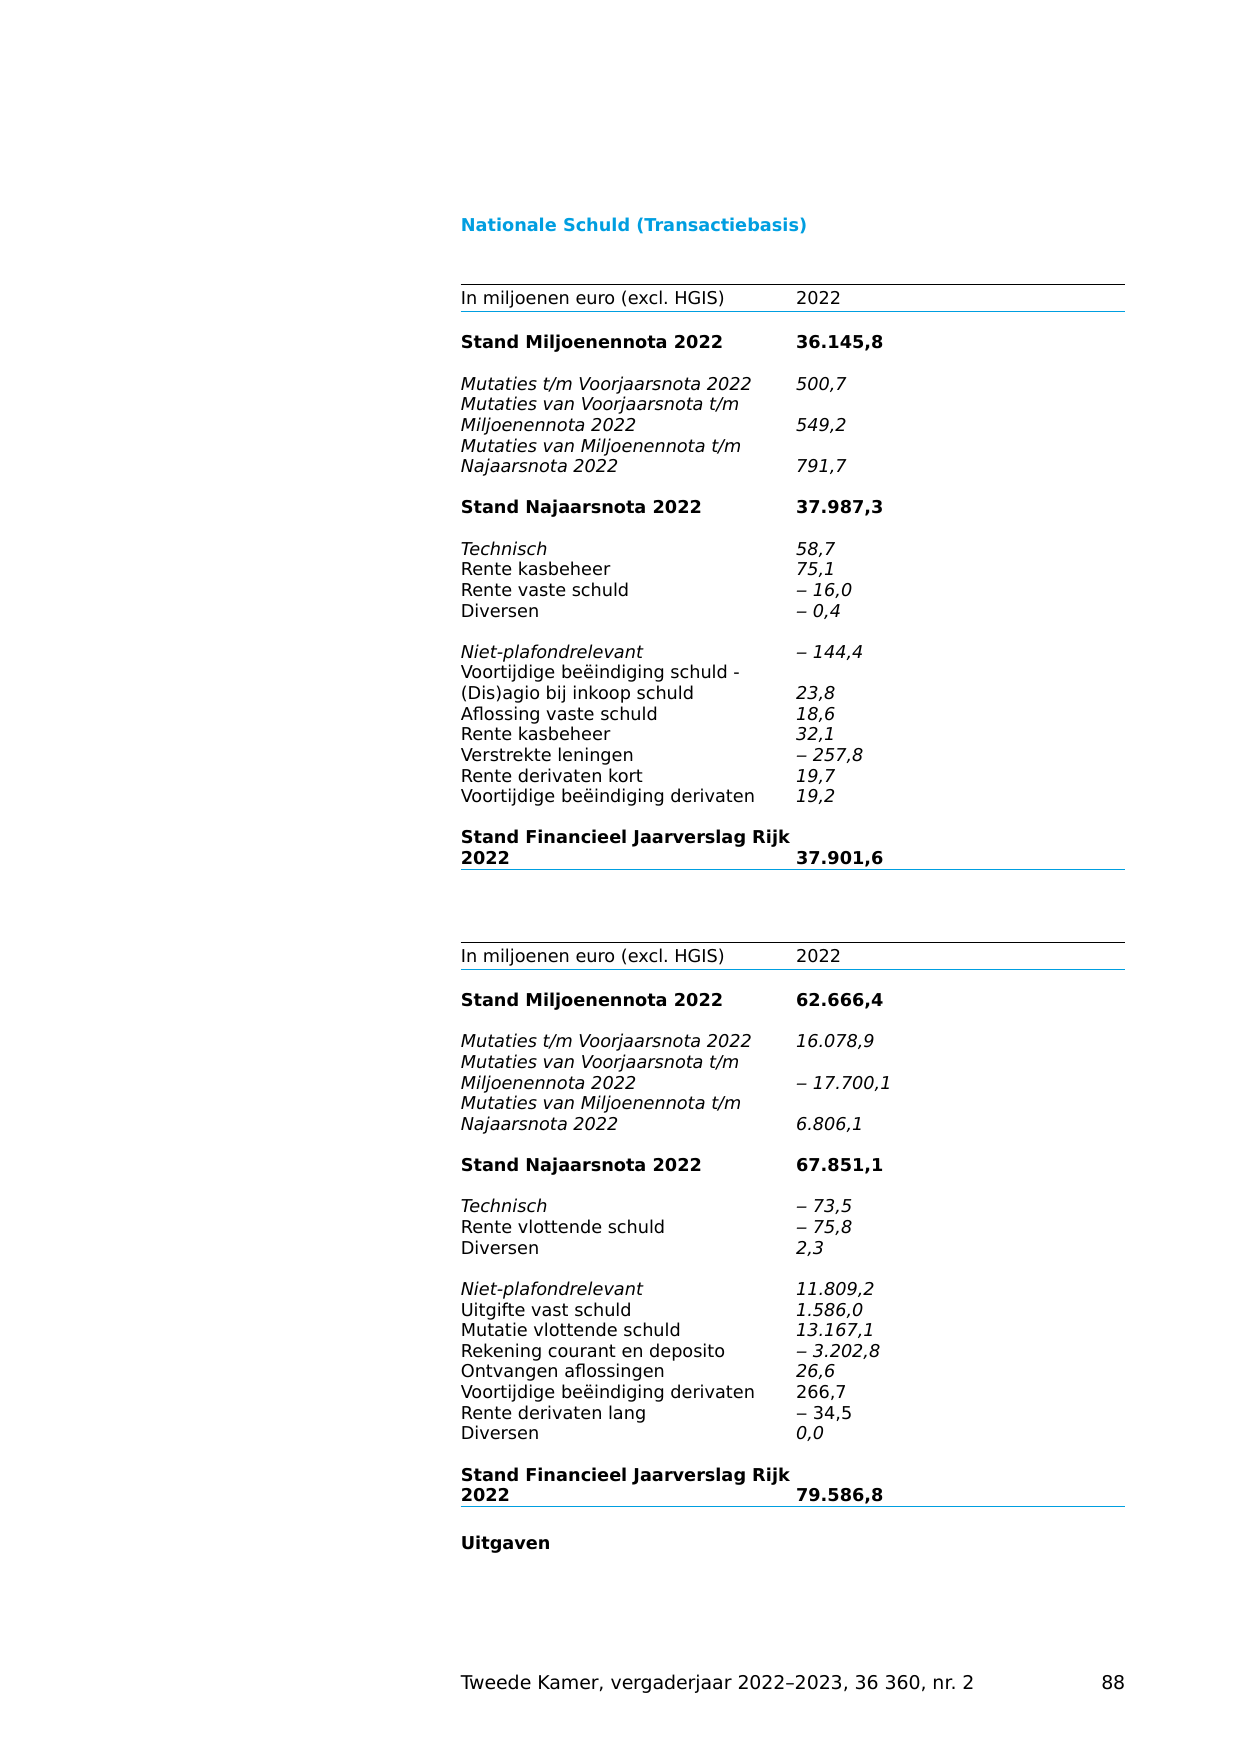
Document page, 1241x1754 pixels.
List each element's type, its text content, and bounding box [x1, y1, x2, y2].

table_cell [793, 1258, 1125, 1279]
table_cell Rente derivaten kort [461, 766, 793, 786]
table_cell Stand Miljoenennota 2022 [461, 990, 793, 1011]
table_cell [461, 970, 793, 990]
table_cell ‒ 34,5 [793, 1403, 1125, 1423]
table_cell 18,6 [793, 704, 1125, 724]
table_cell 75,1 [793, 559, 1125, 580]
table_cell 2022 [793, 285, 1125, 311]
title Nationale Schuld (Transactiebasis) [461, 213, 1125, 236]
table_cell [461, 621, 793, 642]
text Uitgaven [461, 1531, 1125, 1554]
table_cell ‒ 73,5 [793, 1196, 1125, 1217]
table_cell 1.586,0 [793, 1300, 1125, 1320]
table_cell [793, 518, 1125, 539]
table_cell 36.145,8 [793, 333, 1125, 353]
table_cell Rente kasbeheer [461, 724, 793, 745]
table_cell 2,3 [793, 1238, 1125, 1258]
table_cell ‒ 3.202,8 [793, 1341, 1125, 1361]
table_cell [461, 807, 793, 827]
table_cell Mutatie vlottende schuld [461, 1320, 793, 1341]
table_cell 19,7 [793, 766, 1125, 786]
table_cell Niet-plafondrelevant [461, 642, 793, 662]
table_cell ‒ 75,8 [793, 1217, 1125, 1238]
table_cell Rente vlottende schuld [461, 1217, 793, 1238]
table_cell [793, 312, 1125, 332]
table_cell 32,1 [793, 724, 1125, 745]
table_cell ‒ 0,4 [793, 601, 1125, 621]
table_cell [461, 1135, 793, 1155]
table_cell 26,6 [793, 1361, 1125, 1382]
table_cell In miljoenen euro (excl. HGIS) [461, 943, 793, 969]
table_cell 791,7 [793, 436, 1125, 477]
table_cell 2022 [793, 943, 1125, 969]
table_cell [461, 312, 793, 332]
table_cell Stand Najaarsnota 2022 [461, 498, 793, 518]
table_cell [793, 1135, 1125, 1155]
table_cell Voortijdige beëindiging derivaten [461, 1382, 793, 1403]
table_cell [793, 621, 1125, 642]
table_cell Diversen [461, 1238, 793, 1258]
table_cell 62.666,4 [793, 990, 1125, 1011]
table_cell ‒ 144,4 [793, 642, 1125, 662]
table_cell 266,7 [793, 1382, 1125, 1403]
table_cell [793, 807, 1125, 827]
table_cell Rekening courant en deposito [461, 1341, 793, 1361]
table_cell Stand Najaarsnota 2022 [461, 1155, 793, 1176]
table_cell Niet-plafondrelevant [461, 1279, 793, 1299]
table_cell Uitgifte vast schuld [461, 1300, 793, 1320]
table_cell [793, 1011, 1125, 1031]
table_cell In miljoenen euro (excl. HGIS) [461, 285, 793, 311]
table_cell 19,2 [793, 786, 1125, 807]
table_header IXA NATIONALE SCHULD (TRANSACTIEBASIS): UITGAVEN [461, 259, 1125, 284]
table_cell [793, 353, 1125, 374]
table_cell Rente derivaten lang [461, 1403, 793, 1423]
table_cell 6.806,1 [793, 1093, 1125, 1134]
table_cell 37.901,6 [793, 828, 1125, 869]
table_cell Rente vaste schuld [461, 580, 793, 601]
table_cell [461, 1258, 793, 1279]
table_cell Mutaties van Voorjaarsnota t/m Miljoenennota 2022 [461, 394, 793, 436]
table_header IXA NATIONALE SCHULD (TRANSACTIEBASIS): NIET-BELASTINGONTVANGSTEN [461, 894, 1125, 942]
table_cell Stand Miljoenennota 2022 [461, 333, 793, 353]
table_cell [461, 1176, 793, 1196]
table_cell 79.586,8 [793, 1465, 1125, 1506]
table_cell 0,0 [793, 1423, 1125, 1444]
table_cell 58,7 [793, 539, 1125, 559]
table_cell 16.078,9 [793, 1031, 1125, 1052]
table_cell Technisch [461, 1196, 793, 1217]
table_cell Aflossing vaste schuld [461, 704, 793, 724]
table_cell Stand Financieel Jaarverslag Rijk 2022 [461, 1465, 793, 1506]
table_cell [793, 970, 1125, 990]
table_cell 23,8 [793, 663, 1125, 704]
table_cell [461, 477, 793, 497]
table_cell 549,2 [793, 394, 1125, 436]
table_cell Verstrekte leningen [461, 745, 793, 766]
table_cell Mutaties t/m Voorjaarsnota 2022 [461, 1031, 793, 1052]
table_cell [793, 477, 1125, 497]
table_cell Voortijdige beëindiging derivaten [461, 786, 793, 807]
table_cell Technisch [461, 539, 793, 559]
table_cell [461, 1444, 793, 1464]
table_cell 37.987,3 [793, 498, 1125, 518]
table_cell [461, 518, 793, 539]
table_cell [793, 1444, 1125, 1464]
table_cell Ontvangen aflossingen [461, 1361, 793, 1382]
table_cell [793, 1176, 1125, 1196]
table_cell Mutaties van Voorjaarsnota t/m Miljoenennota 2022 [461, 1052, 793, 1093]
table_cell Mutaties van Miljoenennota t/m Najaarsnota 2022 [461, 1093, 793, 1134]
table_cell ‒ 17.700,1 [793, 1052, 1125, 1093]
table_cell Diversen [461, 601, 793, 621]
table_cell [461, 353, 793, 374]
table_cell 13.167,1 [793, 1320, 1125, 1341]
table_cell [461, 1011, 793, 1031]
table_cell Mutaties van Miljoenennota t/m Najaarsnota 2022 [461, 436, 793, 477]
table_cell Rente kasbeheer [461, 559, 793, 580]
table_cell Mutaties t/m Voorjaarsnota 2022 [461, 374, 793, 394]
table_cell 67.851,1 [793, 1155, 1125, 1176]
table_cell ‒ 16,0 [793, 580, 1125, 601]
table_cell Stand Financieel Jaarverslag Rijk 2022 [461, 828, 793, 869]
table_cell 500,7 [793, 374, 1125, 394]
table_cell Diversen [461, 1423, 793, 1444]
table_cell 11.809,2 [793, 1279, 1125, 1299]
table_cell ‒ 257,8 [793, 745, 1125, 766]
table_cell Voortijdige beëindiging schuld - (Dis)agio bij inkoop schuld [461, 663, 793, 704]
